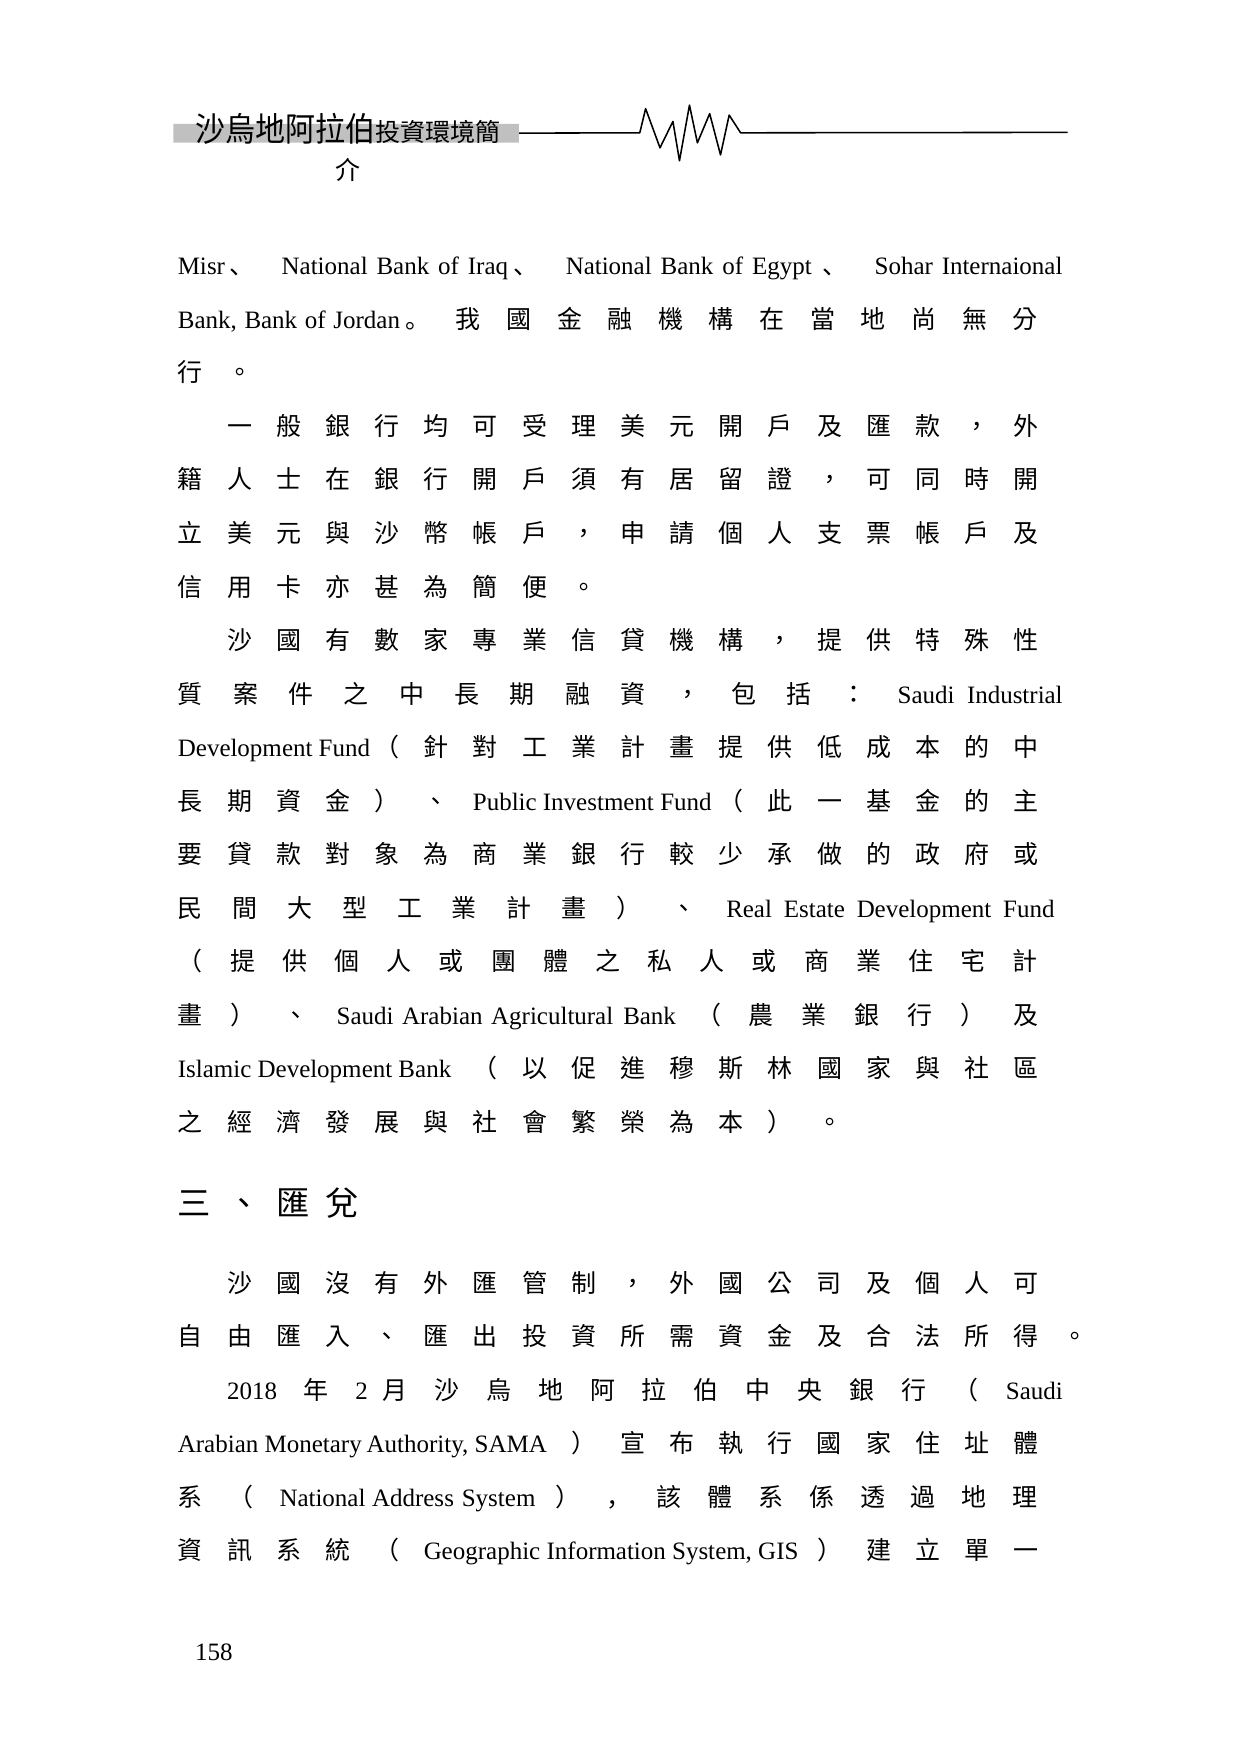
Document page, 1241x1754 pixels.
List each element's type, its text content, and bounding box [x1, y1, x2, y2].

text 一般銀行均可受理美元開戶及匯款，外籍人士在銀行開戶須有居留證，可同時開立美元與沙幣帳戶，申請個人支票帳戶及信用卡亦甚為簡便。 [178, 398, 1063, 612]
text 2018年2月沙烏地阿拉伯中央銀行（Saudi Arabian Monetary Authority, SAMA）宣布執行國家住址體系（National Address System），該體系係透過地理資訊系統（Geographic Information System, GIS）建立單一 [178, 1362, 1063, 1576]
text Misr、National Bank of Iraq、National Bank of Egypt、Sohar Internaional Bank, Bank of Jordan。我國金融機構在當地尚無分行。 [178, 237, 1063, 398]
text 三、匯兌 [178, 1174, 1063, 1228]
text 沙國有數家專業信貸機構，提供特殊性質案件之中長期融資，包括：Saudi Industrial Development Fund（針對工業計畫提供低成本的中長期資金）、Public Investment Fund（此一基金的主要貸款對象為商業銀行較少承做的政府或民間大型工業計畫）、Real Estate Development Fund（提供個人或團體之私人或商業住宅計畫）、Saudi Arabian Agricultural Bank（農業銀行）及Islamic Development Bank（以促進穆斯林國家與社區之經濟發展與社會繁榮為本）。 [178, 612, 1063, 1147]
text 沙國沒有外匯管制，外國公司及個人可自由匯入、匯出投資所需資金及合法所得。 [178, 1254, 1063, 1362]
